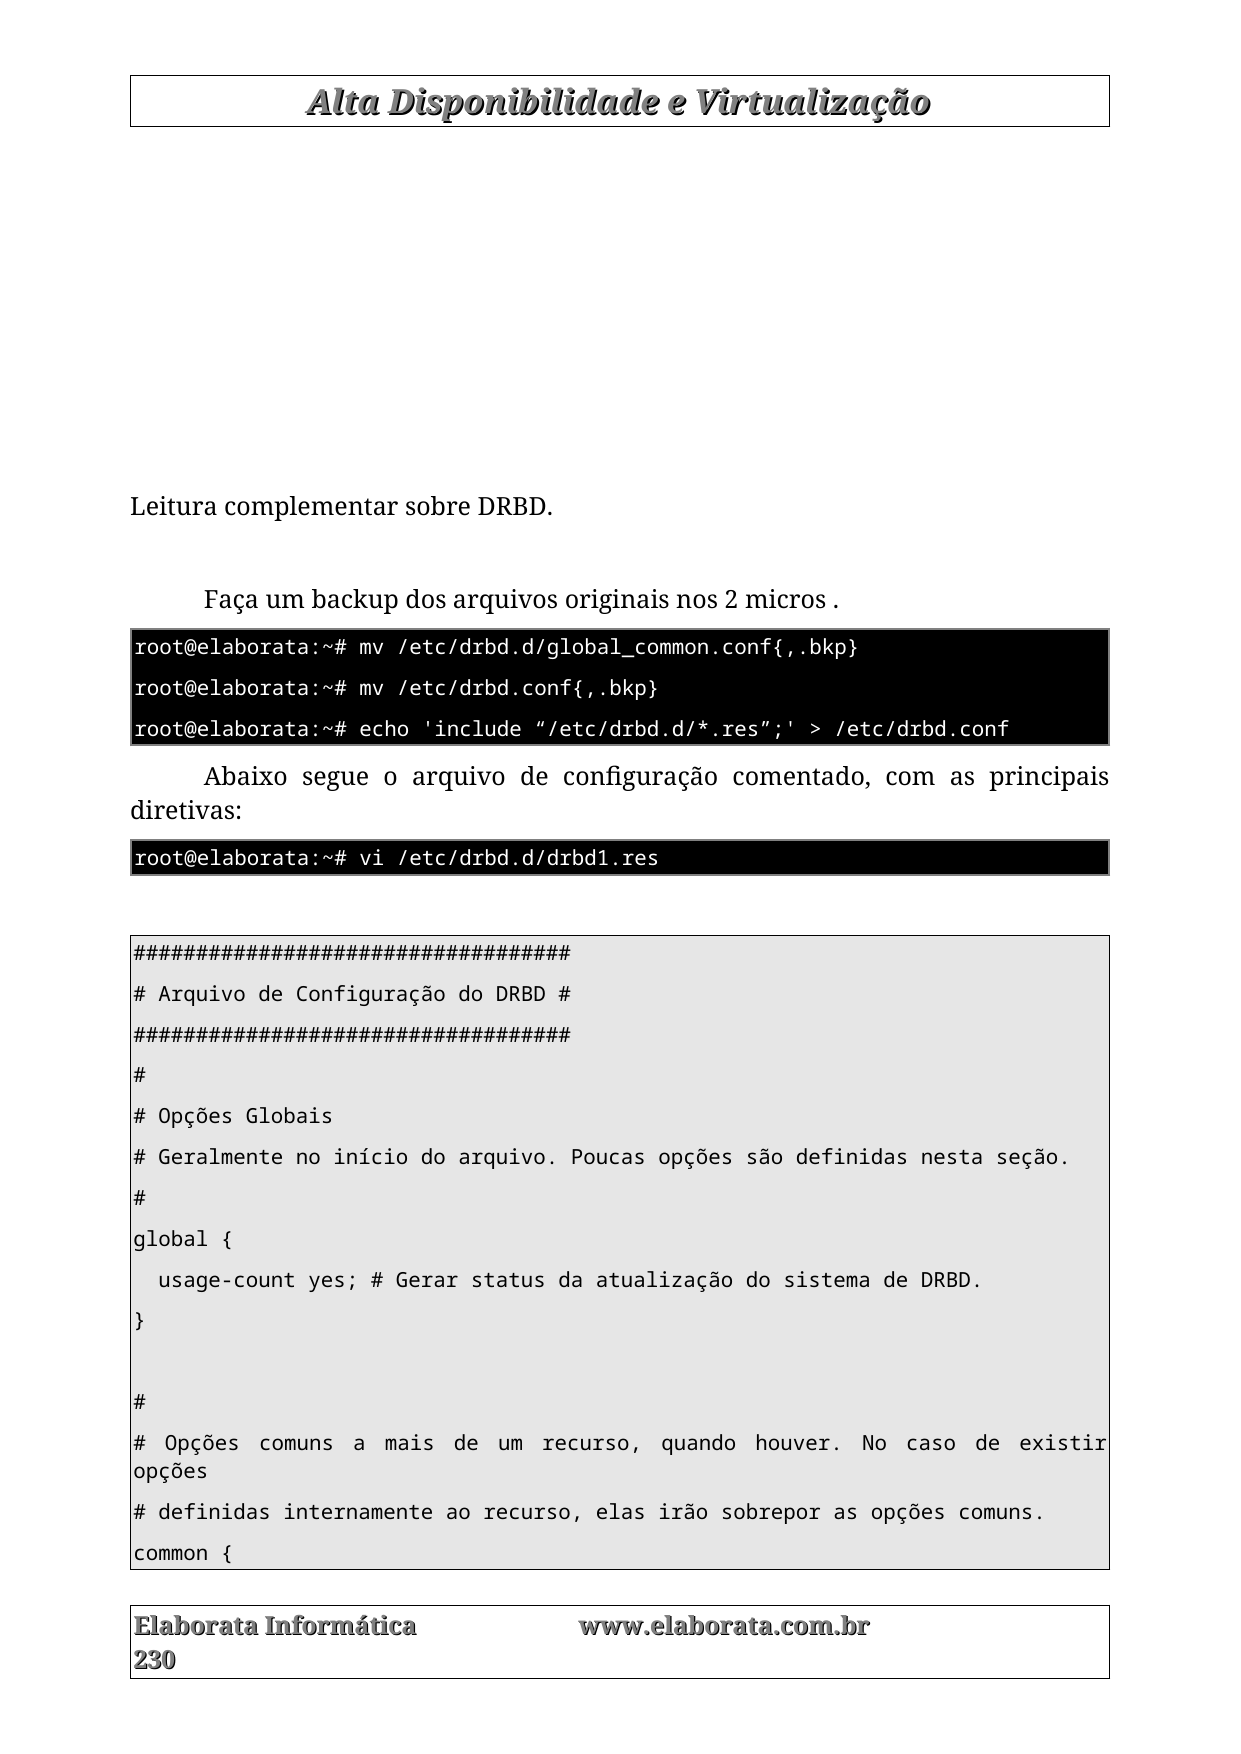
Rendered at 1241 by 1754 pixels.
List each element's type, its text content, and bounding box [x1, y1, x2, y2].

text # [131, 1384, 1109, 1416]
text # Geralmente no início do arquivo. Poucas opções são definidas nesta seção. [131, 1139, 1109, 1171]
text usage-count yes; # Gerar status da atualização do sistema de DRBD. [131, 1262, 1109, 1293]
text # Opções comuns a mais de um recurso, quando houver. No caso de existir opções [131, 1425, 1109, 1485]
text # definidas internamente ao recurso, elas irão sobrepor as opções comuns. [131, 1494, 1109, 1526]
text } [131, 1302, 1109, 1334]
text # Opções Globais [131, 1098, 1109, 1130]
text Abaixo segue o arquivo de configuração comentado, com as principais diretivas: [130, 759, 1110, 827]
text Faça um backup dos arquivos originais nos 2 micros . [130, 581, 1110, 616]
text Leitura complementar sobre DRBD. [130, 488, 1110, 523]
text ################################### [131, 1017, 1109, 1048]
text root@elaborata:~# mv /etc/drbd.d/global_common.conf{,.bkp} [132, 630, 1108, 661]
text root@elaborata:~# mv /etc/drbd.conf{,.bkp} [132, 669, 1108, 701]
text root@elaborata:~# vi /etc/drbd.d/drbd1.res [132, 841, 1108, 874]
text ################################### [131, 936, 1109, 966]
text # [131, 1057, 1109, 1089]
text root@elaborata:~# echo 'include “/etc/drbd.d/*.res”;' > /etc/drbd.conf [132, 709, 1108, 744]
text common { [131, 1535, 1109, 1569]
text # Arquivo de Configuração do DRBD # [131, 976, 1109, 1007]
text global { [131, 1221, 1109, 1252]
text # [131, 1180, 1109, 1211]
